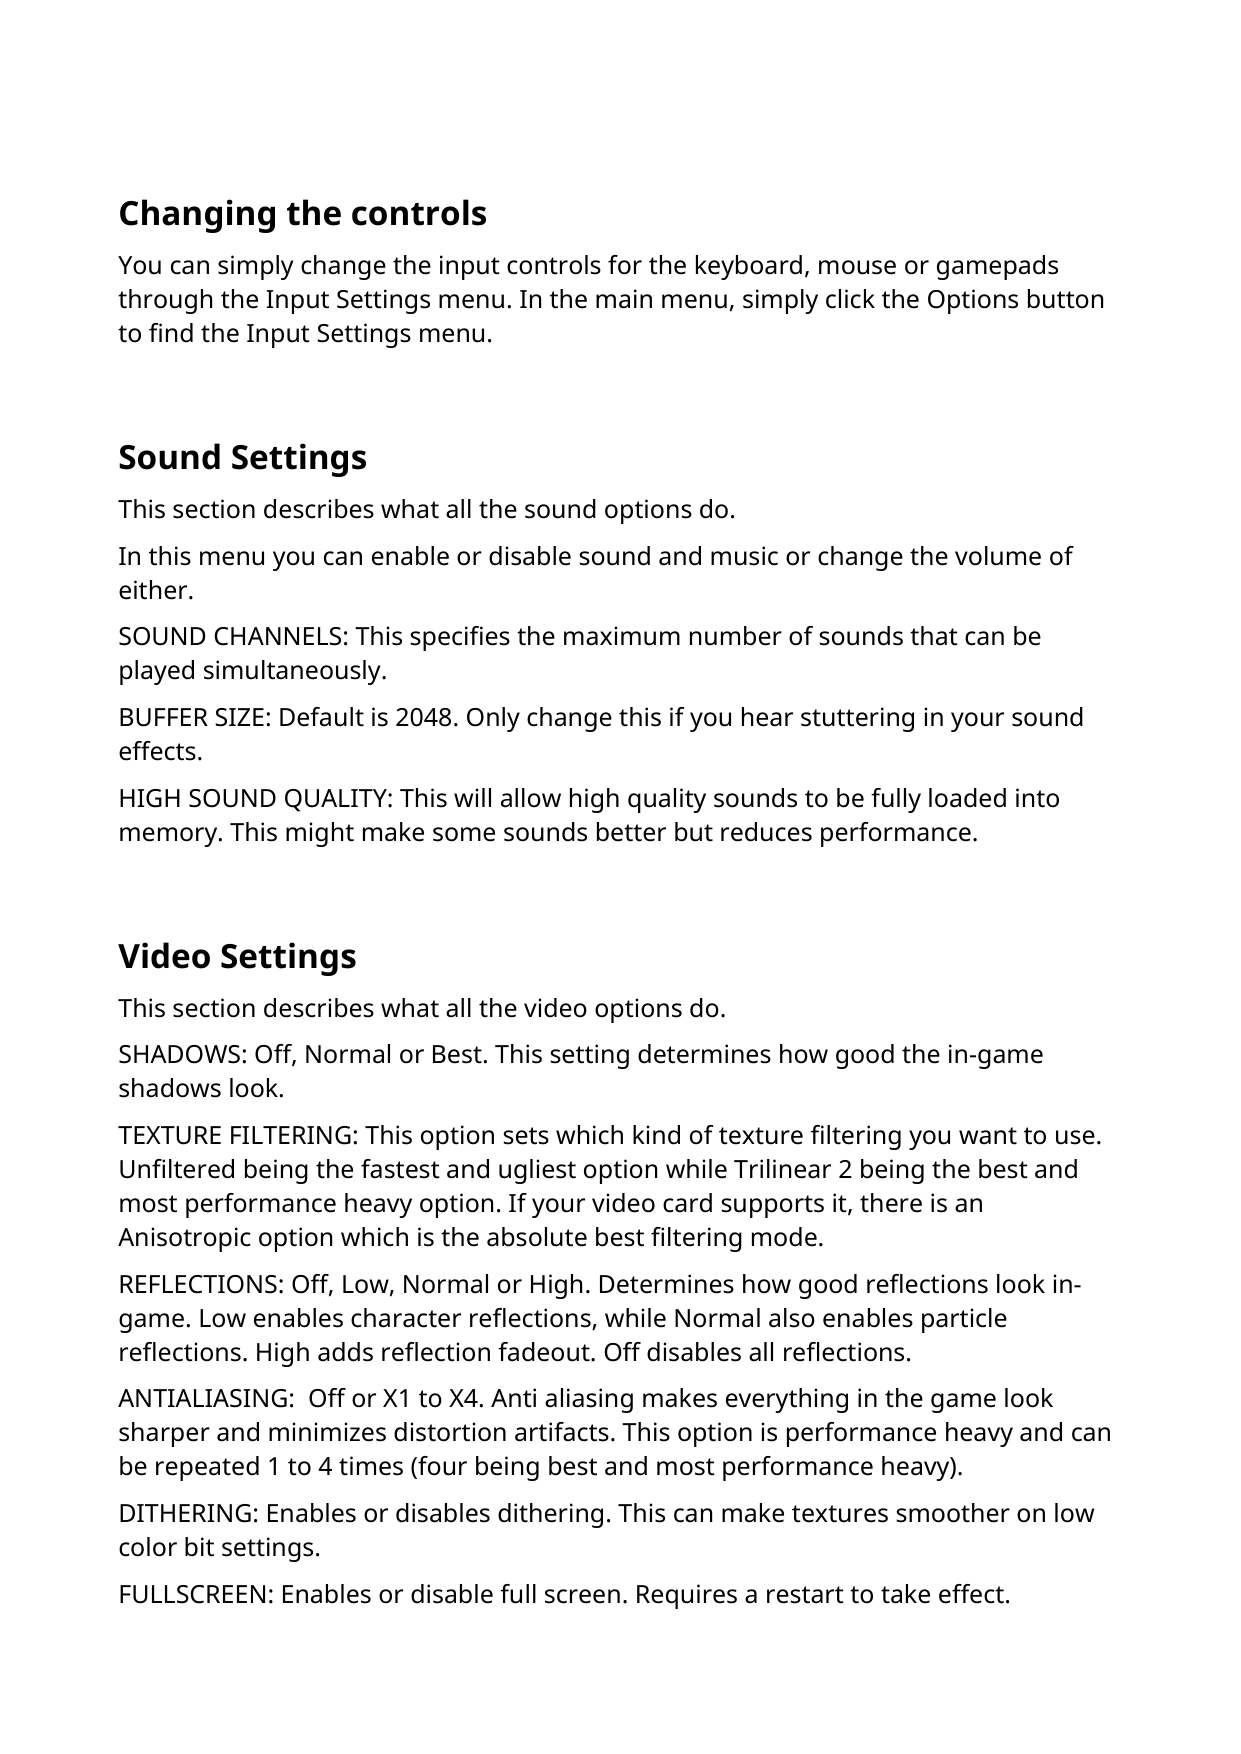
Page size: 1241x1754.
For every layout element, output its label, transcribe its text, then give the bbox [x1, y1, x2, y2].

text ANTIALIASING: Off or X1 to X4. Anti aliasing makes everything in the game look sharper and minimizes distortion artifacts. This option is performance heavy and can be repeated 1 to 4 times (four being best and most performance heavy). [118, 1381, 1122, 1483]
subtitle Sound Settings [118, 434, 1122, 479]
text BUFFER SIZE: Default is 2048. Only change this if you hear stuttering in your sound effects. [118, 699, 1122, 768]
text DITHERING: Enables or disables dithering. This can make textures smoother on low color bit settings. [118, 1496, 1122, 1564]
text HIGH SOUND QUALITY: This will allow high quality sounds to be fully loaded into memory. This might make some sounds better but reduces performance. [118, 780, 1122, 848]
text In this menu you can enable or disable sound and music or change the volume of either. [118, 538, 1122, 606]
subtitle Changing the controls [118, 190, 1122, 235]
text TEXTURE FILTERING: This option sets which kind of texture filtering you want to use. Unfiltered being the fastest and ugliest option while Trilinear 2 being the best and most performance heavy option. If your video card supports it, there is an Anisotropic option which is the absolute best filtering mode. [118, 1117, 1122, 1254]
text SOUND CHANNELS: This specifies the maximum number of sounds that can be played simultaneously. [118, 619, 1122, 687]
text SHADOWS: Off, Normal or Best. This setting determines how good the in-game shadows look. [118, 1037, 1122, 1105]
subtitle Video Settings [118, 932, 1122, 978]
text REFLECTIONS: Off, Low, Normal or High. Determines how good reflections look in-game. Low enables character reflections, while Normal also enables particle reflections. High adds reflection fadeout. Off disables all reflections. [118, 1266, 1122, 1368]
text This section describes what all the sound options do. [118, 492, 1122, 526]
text This section describes what all the video options do. [118, 990, 1122, 1024]
text FULLSCREEN: Enables or disable full screen. Requires a restart to take effect. [118, 1576, 1122, 1610]
text You can simply change the input controls for the keyboard, mouse or gamepads through the Input Settings menu. In the main menu, simply click the Options button to find the Input Settings menu. [118, 248, 1122, 350]
